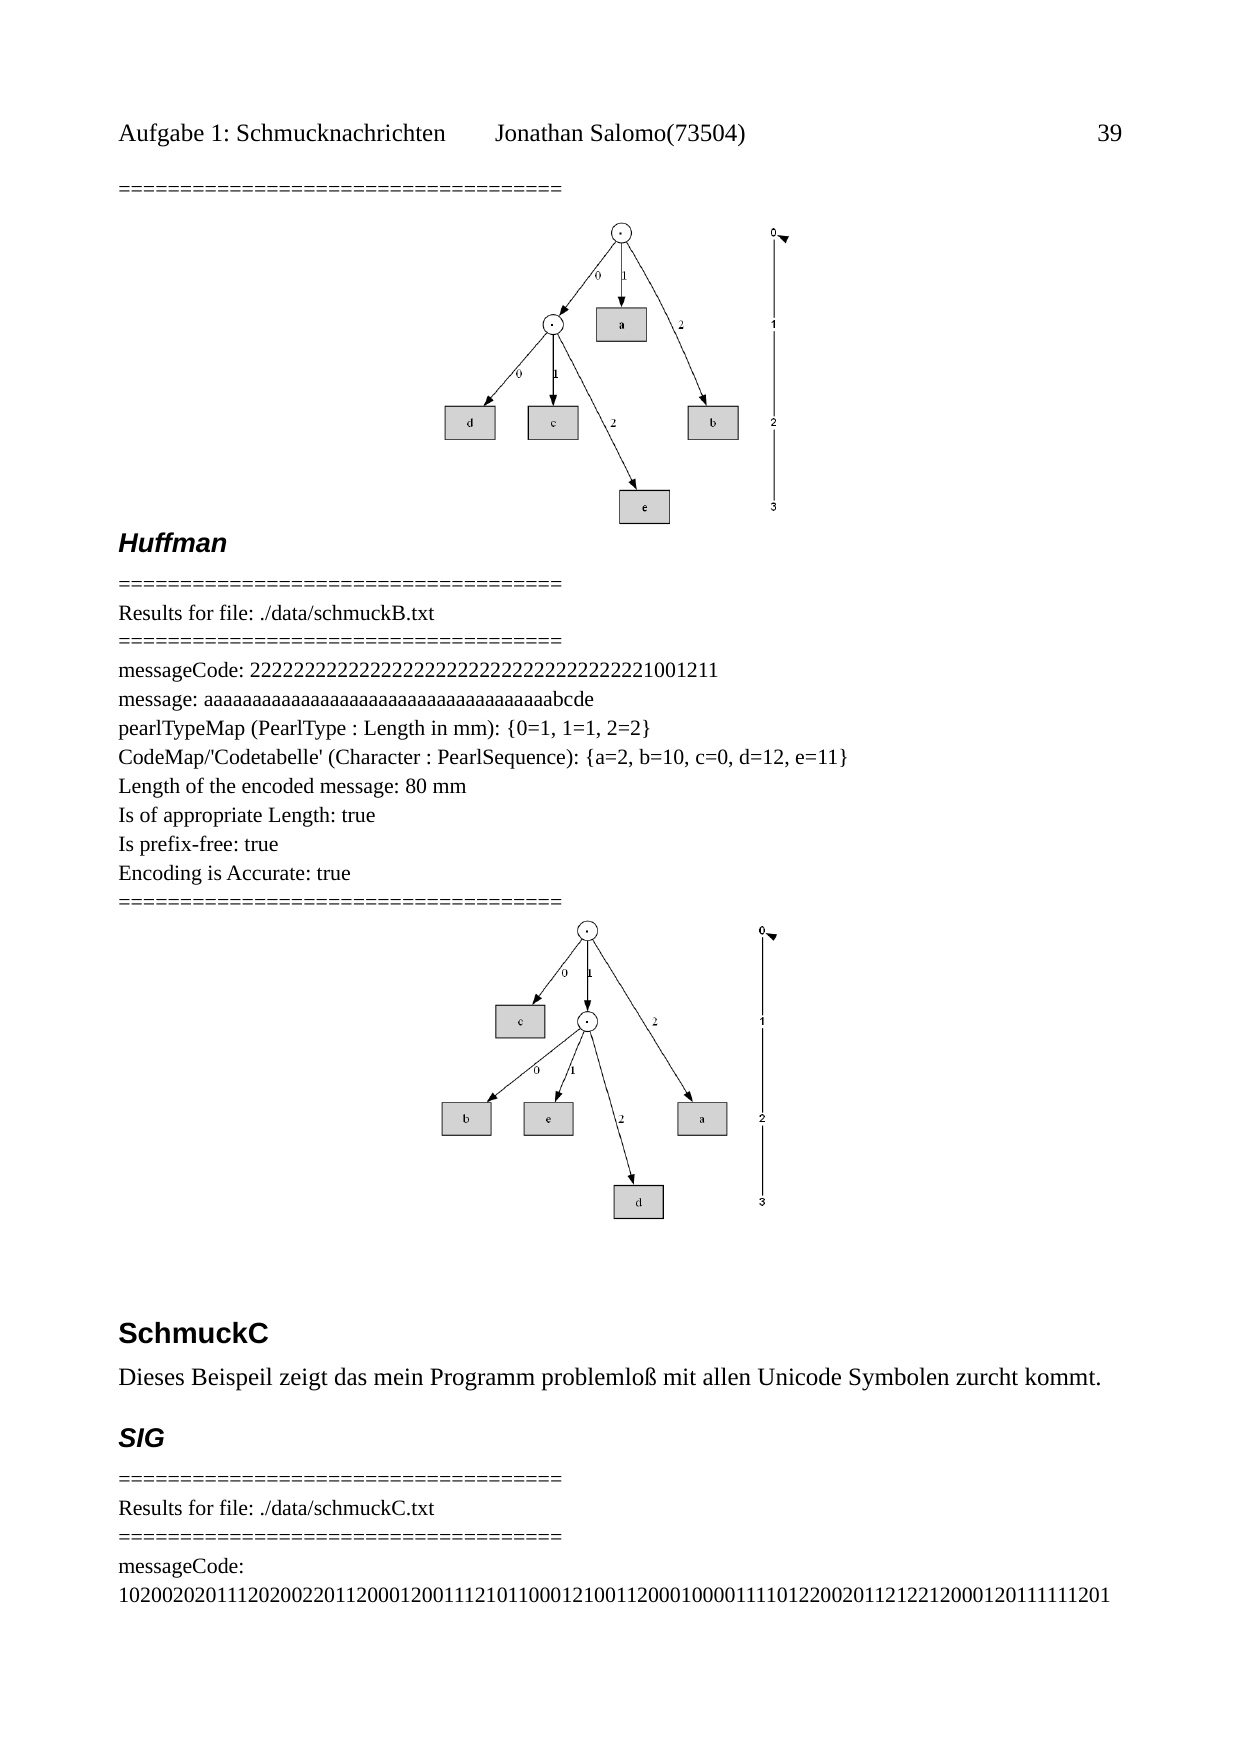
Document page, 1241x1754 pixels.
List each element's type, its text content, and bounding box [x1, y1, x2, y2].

text messageCode: 10200202011120200220112000120011121011000121001120001000011110122002011212212000120111111201 [118, 1553, 1122, 1607]
text CodeMap/'Codetabelle' (Character : PearlSequence): {a=2, b=10, c=0, d=12, e=11} [118, 744, 1122, 769]
subtitle SIG [118, 1422, 1122, 1454]
picture [438, 918, 802, 1222]
text ==================================== [118, 1524, 1122, 1549]
text Results for file: ./data/schmuckB.txt [118, 599, 1122, 625]
subtitle SchmuckC [118, 1316, 1122, 1350]
text Is of appropriate Length: true [118, 802, 1122, 827]
subtitle Huffman [118, 527, 1122, 558]
text Encoding is Accurate: true [118, 860, 1122, 885]
text Length of the encoded message: 80 mm [118, 773, 1122, 798]
text Dieses Beispeil zeigt das mein Programm problemloß mit allen Unicode Symbolen zurcht kommt. [118, 1362, 1122, 1391]
text ==================================== [118, 571, 1122, 596]
text ==================================== [118, 176, 1122, 202]
text ==================================== [118, 1466, 1122, 1491]
text Is prefix-free: true [118, 831, 1122, 856]
text Results for file: ./data/schmuckC.txt [118, 1495, 1122, 1520]
text ==================================== [118, 889, 1122, 914]
text message: aaaaaaaaaaaaaaaaaaaaaaaaaaaaaaaaaaaabcde [118, 686, 1122, 712]
text messageCode: 2222222222222222222222222222222222221001211 [118, 657, 1122, 683]
text ==================================== [118, 628, 1122, 654]
text pearlTypeMap (PearlType : Length in mm): {0=1, 1=1, 2=2} [118, 715, 1122, 741]
picture [441, 219, 813, 527]
